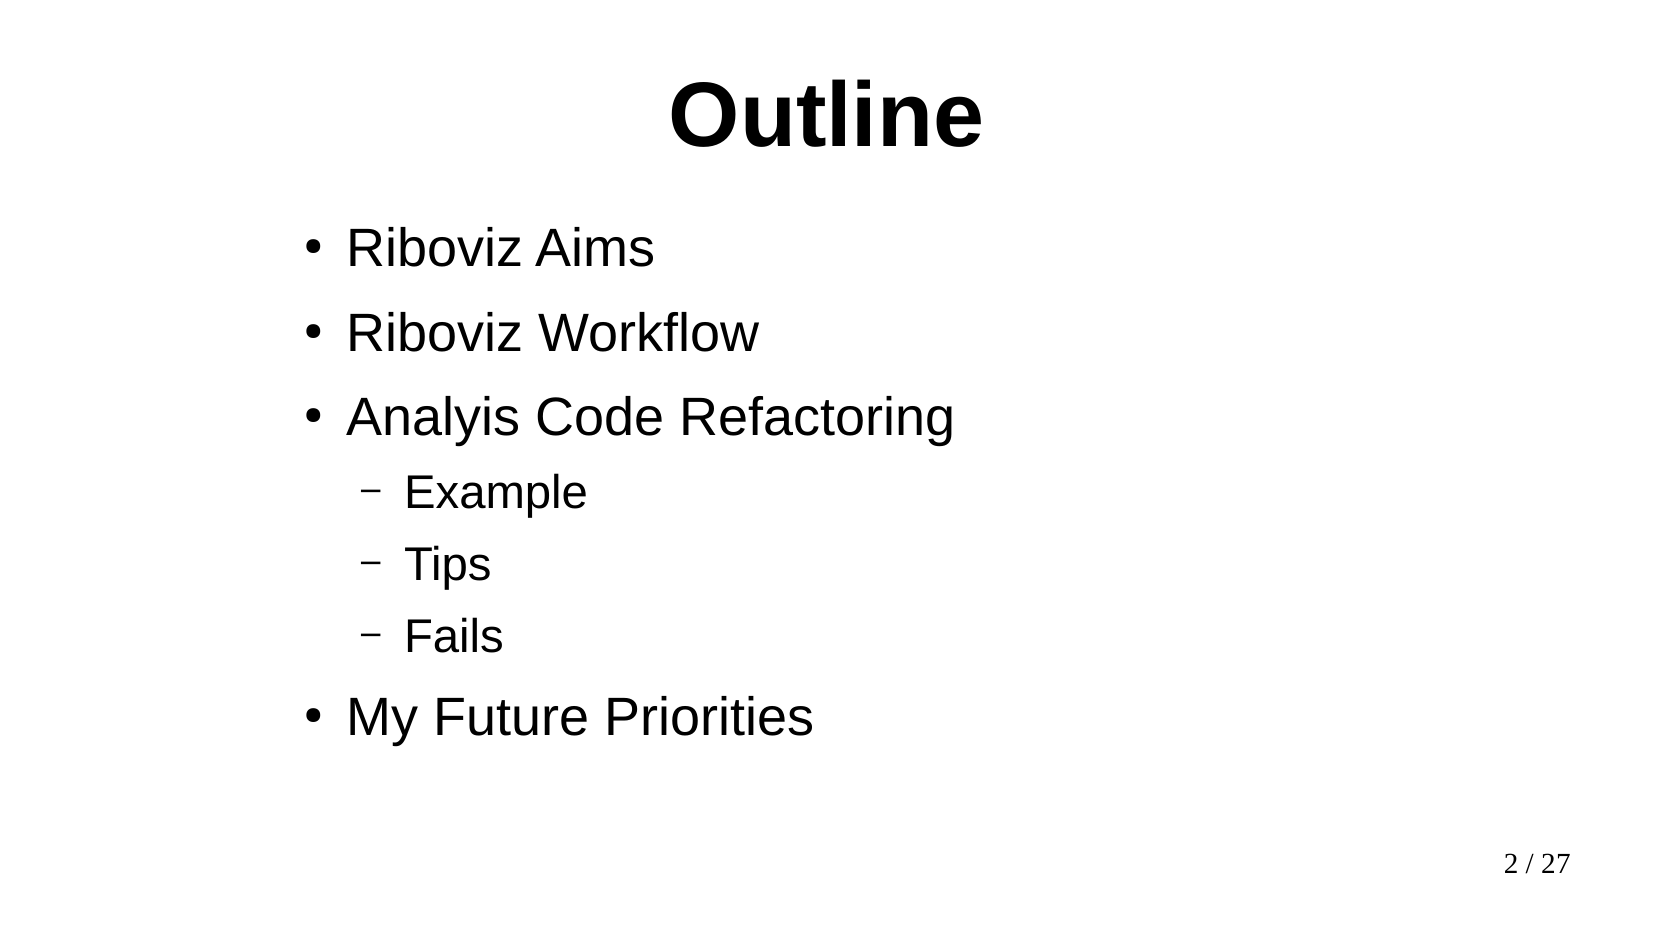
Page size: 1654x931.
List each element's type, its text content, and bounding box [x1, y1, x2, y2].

list Riboviz Aims Riboviz Workflow Analyis Code Refactoring Example Tips Fails My Future Priorities [289, 217, 987, 758]
title Outline [82, 37, 1571, 193]
